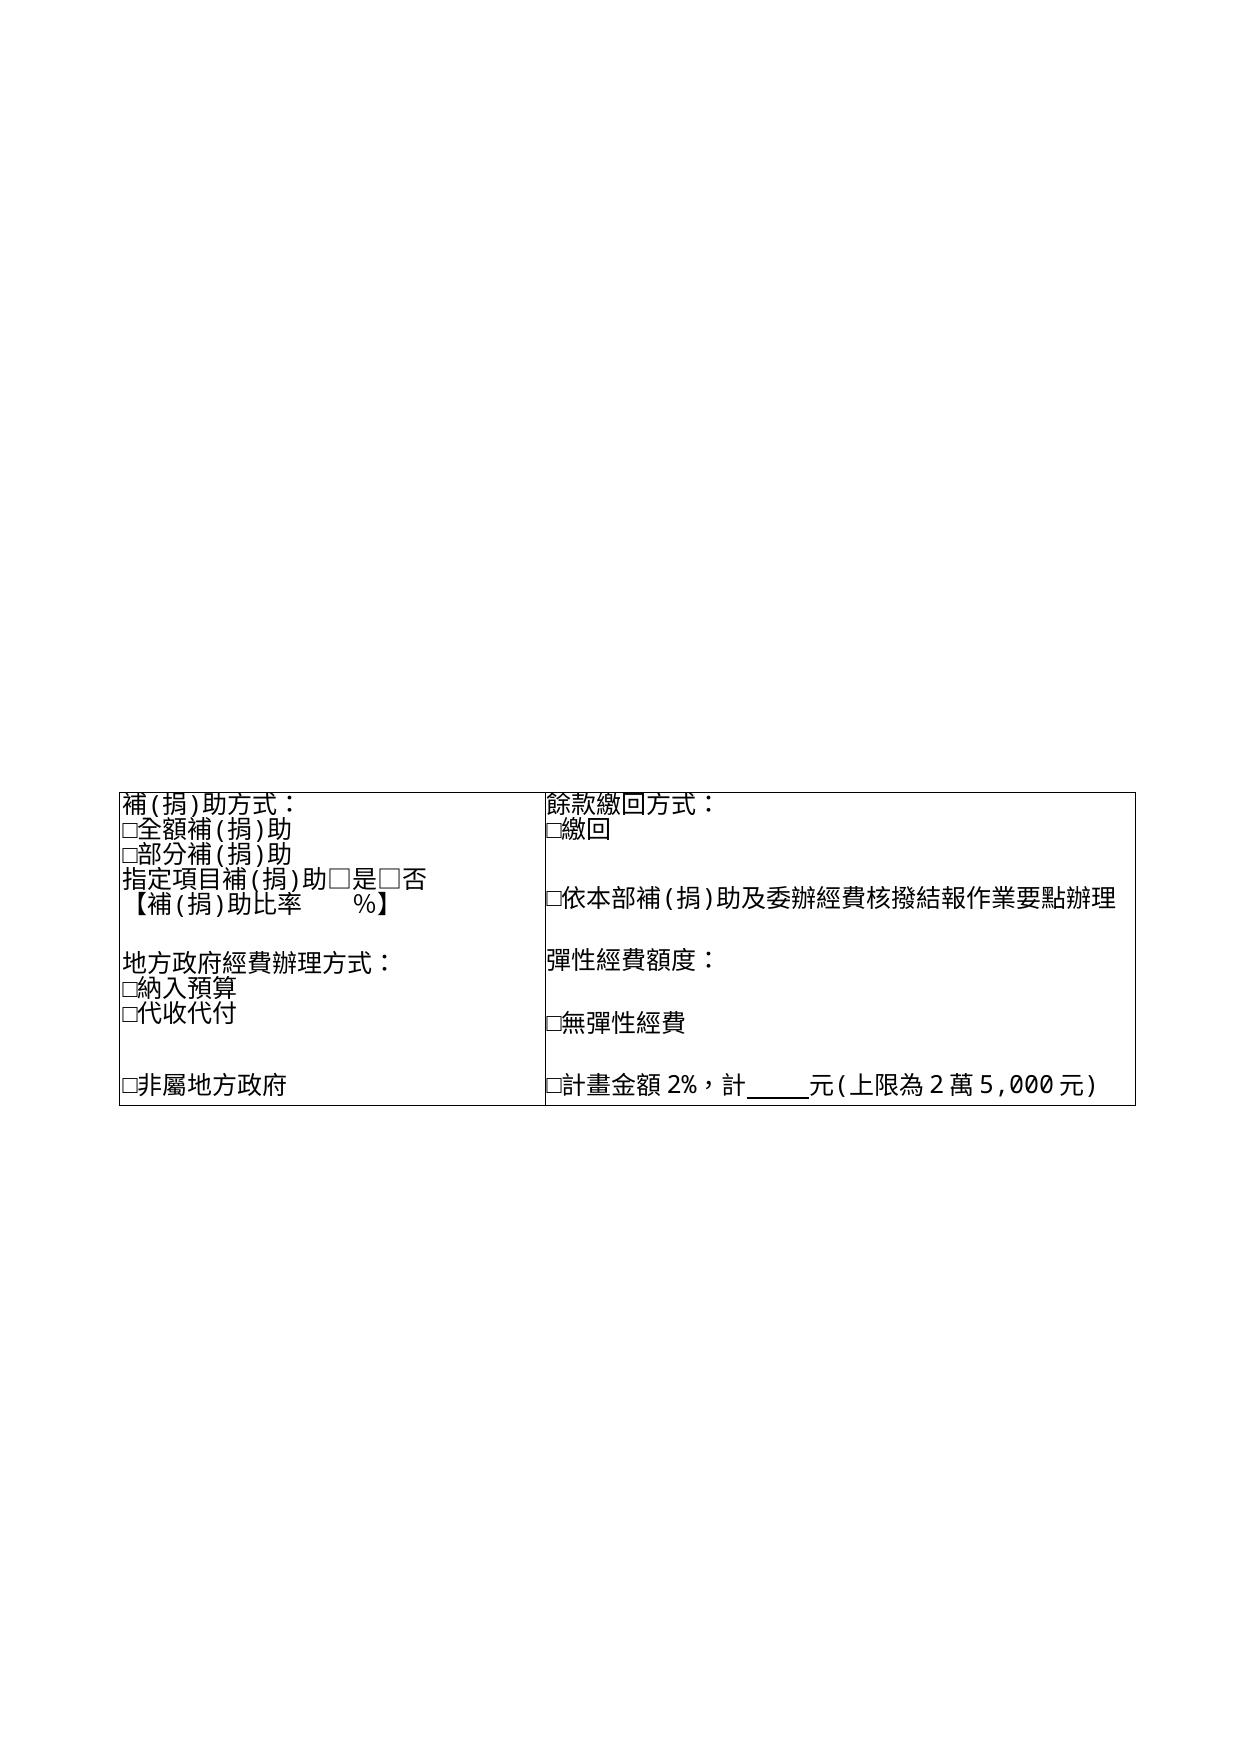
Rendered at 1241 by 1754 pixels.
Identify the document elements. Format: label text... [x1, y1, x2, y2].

table_cell 補(捐)助方式： □全額補(捐)助 □部分補(捐)助 指定項目補(捐)助□是□否 【補(捐)助比率 ％】 地方政府經費辦理方式： □納入預算 □代收代付 □非屬地方政府 [120, 793, 545, 1105]
table_cell 餘款繳回方式： □繳回 □依本部補(捐)助及委辦經費核撥結報作業要點辦理 彈性經費額度： □無彈性經費 □計畫金額2%，計 元(上限為2萬5,000元) [546, 793, 1135, 1105]
